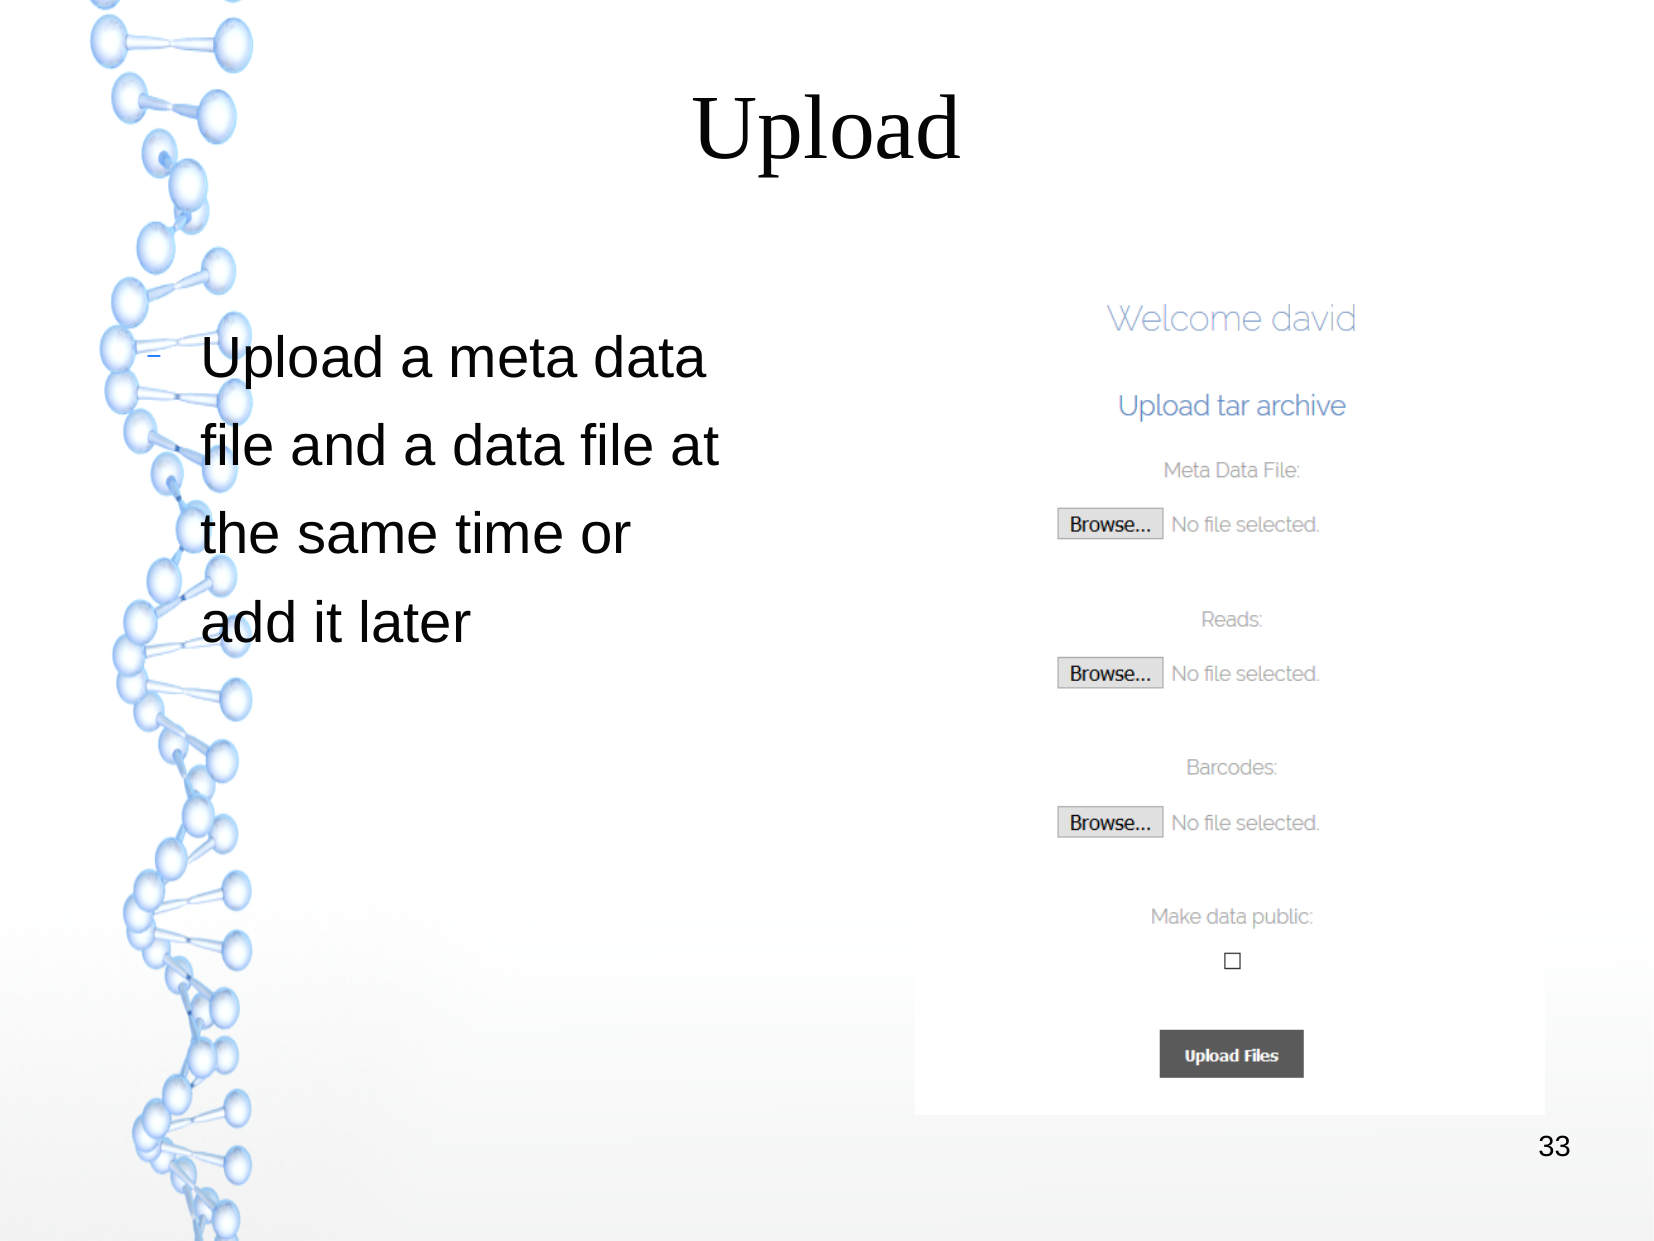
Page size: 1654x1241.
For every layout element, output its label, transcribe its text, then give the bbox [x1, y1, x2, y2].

picture [0, 0, 1654, 1241]
list Upload a meta data file and a data file at the same time or add it later [59, 324, 1595, 1152]
title Upload [59, 56, 1595, 200]
